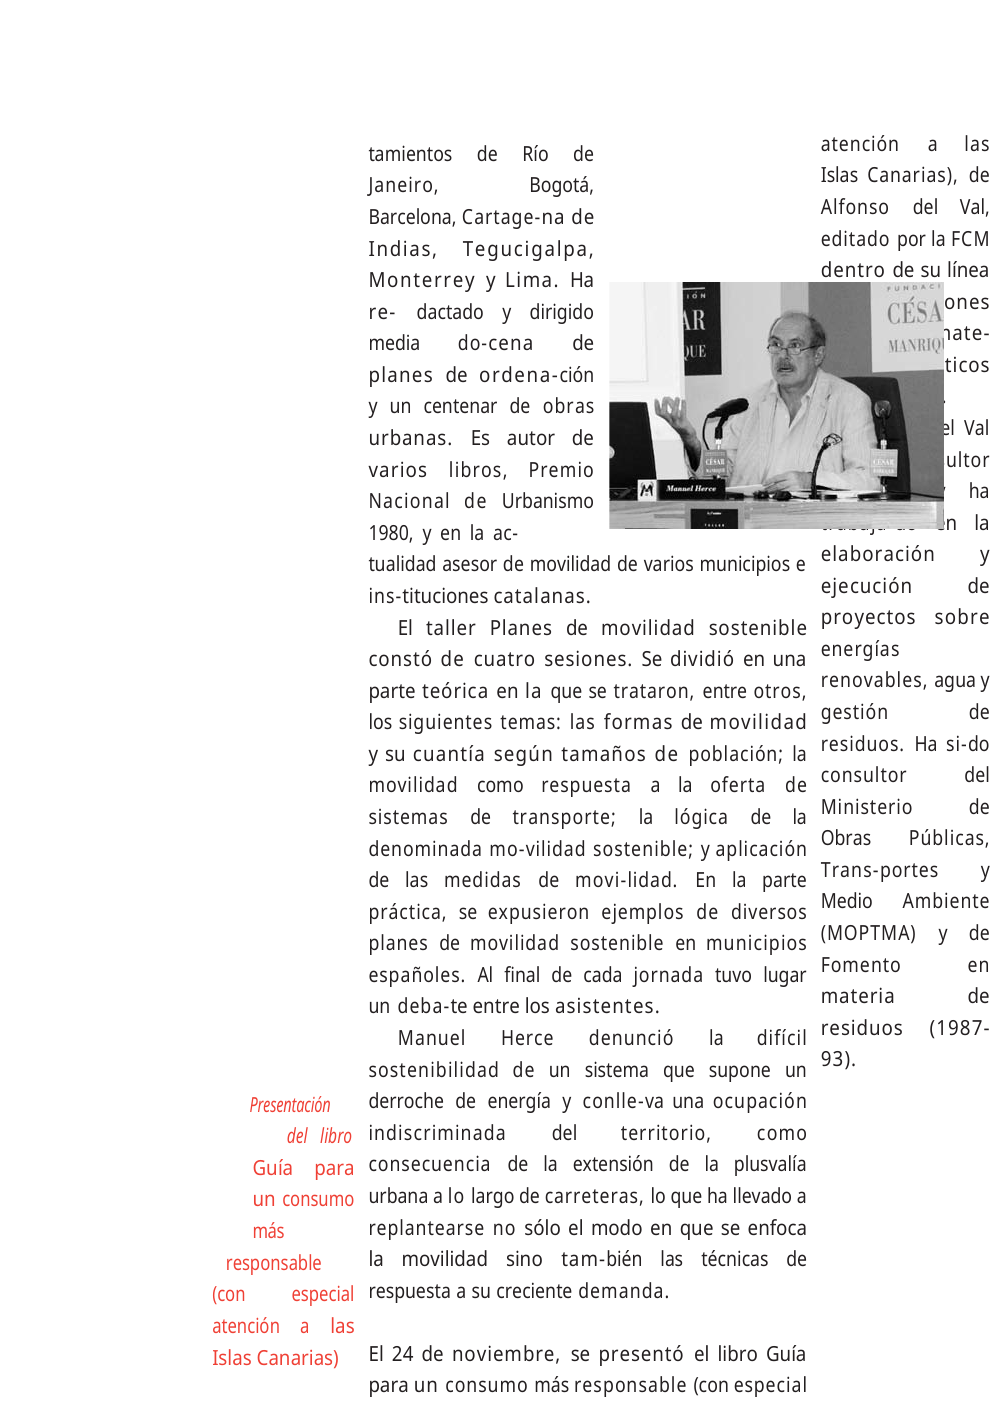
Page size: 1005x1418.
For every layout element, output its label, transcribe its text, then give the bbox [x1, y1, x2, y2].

text tualidad asesor de movilidad de varios municipios e ins-tituciones catalanas. [368, 549, 807, 609]
text tamientos de Río de Janeiro, Bogotá, Barcelona, Cartage-na de Indias, Tegucigalpa, Monterrey y Lima. Ha re- dactado y dirigido media do-cena de planes de ordena-ción y un centenar de obras urbanas. Es autor de varios libros, Premio Nacional de Urbanismo 1980, y en la ac- [368, 139, 594, 546]
text Presentación [249, 1090, 354, 1118]
text atención a las Islas Canarias), de Alfonso del Val, editado por la FCM dentro de su línea de publicaciones dedicada a mate-riales didácticos ambientales. [821, 129, 989, 410]
text responsable (con especial atención a las Islas Canarias) [212, 1248, 354, 1371]
text El taller Planes de movilidad sostenible constó de cuatro sesiones. Se dividió en una parte teórica en la que se trataron, entre otros, los siguientes temas: las formas de movilidad y su cuantía según tamaños de población; la movilidad como respuesta a la oferta de sistemas de transporte; la lógica de la denominada mo-vilidad sostenible; y aplicación de las medidas de movi-lidad. En la parte práctica, se expusieron ejemplos de diversos planes de movilidad sostenible en municipios españoles. Al final de cada jornada tuvo lugar un deba-te entre los asistentes. [368, 613, 807, 1020]
text Alfonso del Val es consultor ambiental y ha trabaja-do en la elaboración y ejecución de proyectos sobre energías renovables, agua y gestión de residuos. Ha si-do consultor del Ministerio de Obras Públicas, Trans-portes y Medio Ambiente (MOPTMA) y de Fomento en materia de residuos (1987-93). [821, 413, 989, 1073]
text El 24 de noviembre, se presentó el libro Guía para un consumo más responsable (con especial [368, 1339, 807, 1399]
text del libro Guía para un consumo más [252, 1121, 354, 1244]
text Manuel Herce denunció la difícil sostenibilidad de un sistema que supone un derroche de energía y conlle-va una ocupación indiscriminada del territorio, como consecuencia de la extensión de la plusvalía urbana a lo largo de carreteras, lo que ha llevado a replantearse no sólo el modo en que se enfoca la movilidad sino tam-bién las técnicas de respuesta a su creciente demanda. [368, 1023, 807, 1304]
